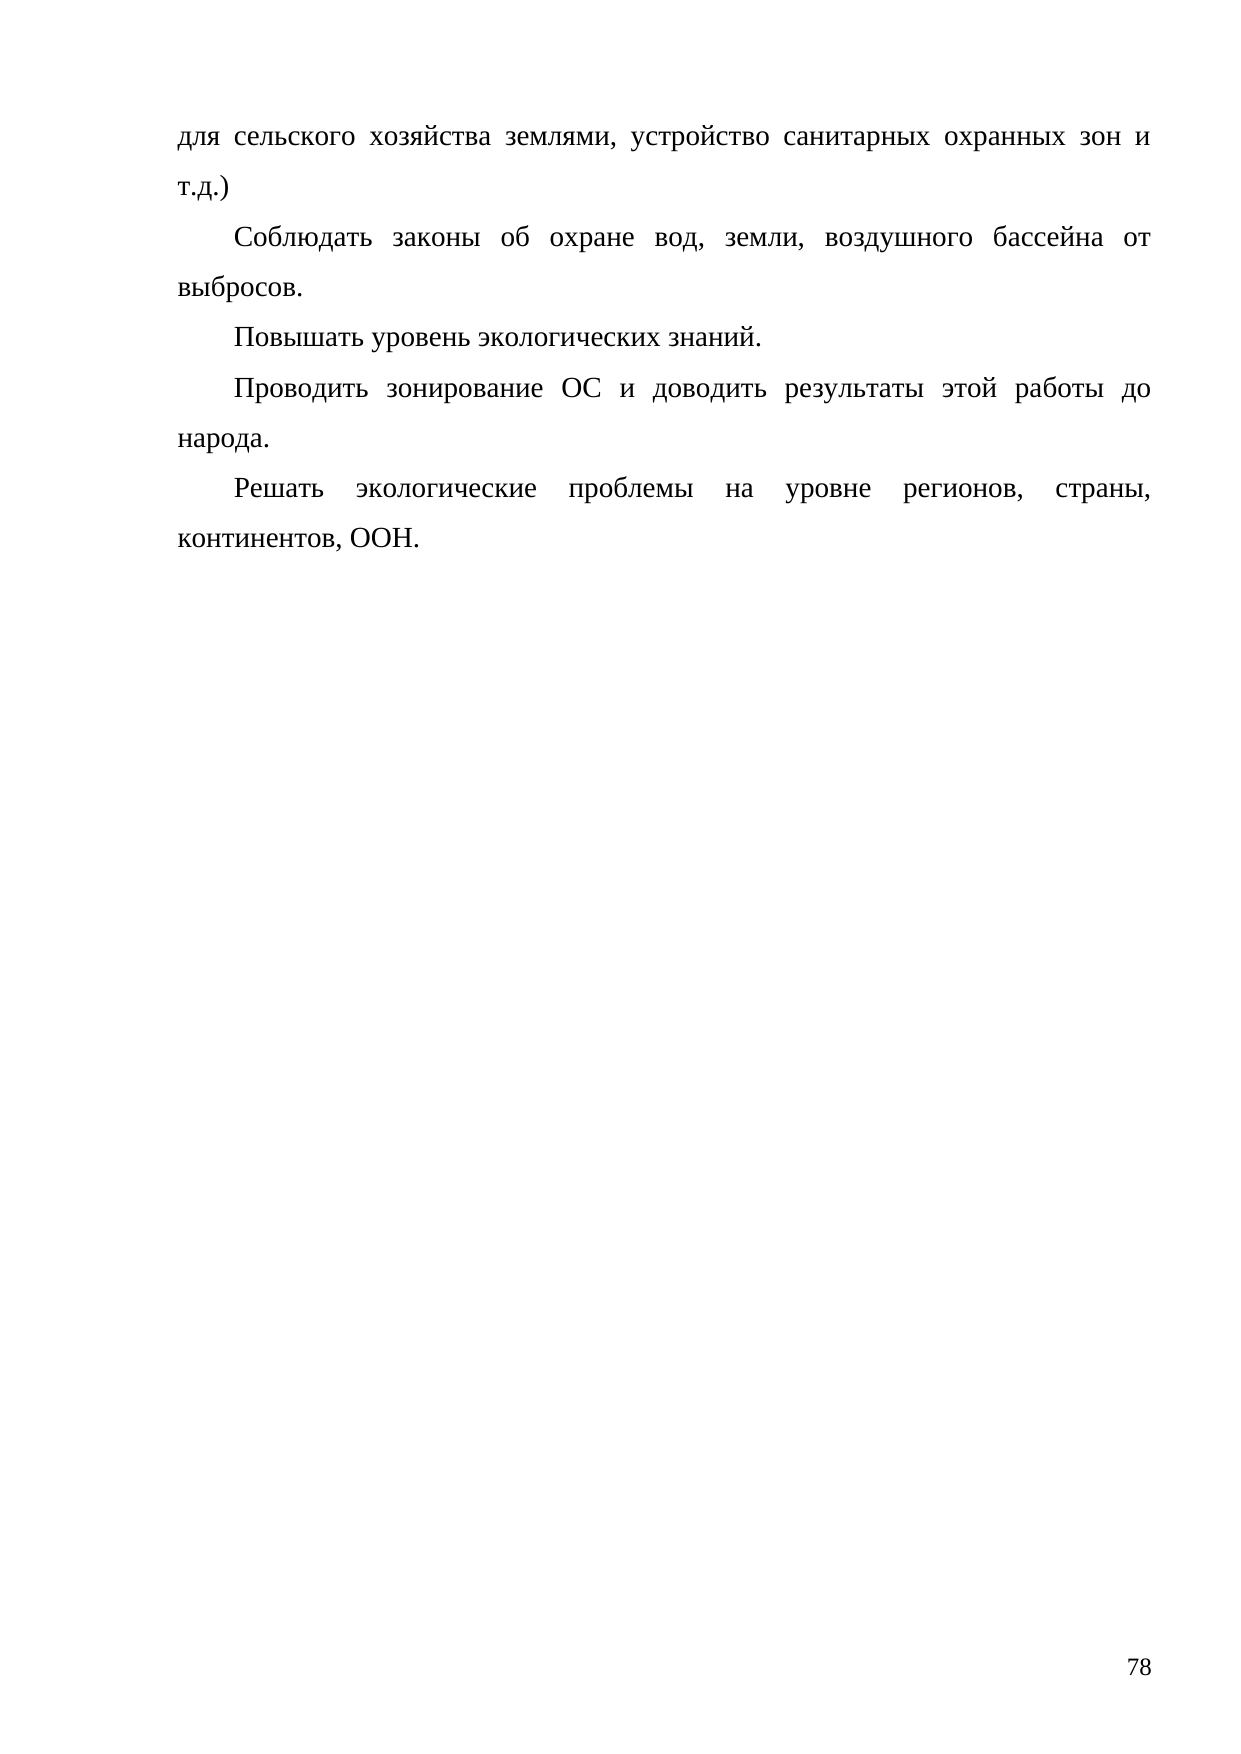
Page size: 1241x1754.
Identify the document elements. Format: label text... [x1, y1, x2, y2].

text Решать экологические проблемы на уровне регионов, страны, континентов, ООН. [177, 470, 1152, 554]
text Соблюдать законы об охране вод, земли, воздушного бассейна от выбросов. [177, 219, 1152, 303]
text Проводить зонирование ОС и доводить результаты этой работы до народа. [177, 370, 1152, 453]
text для сельского хозяйства землями, устройство санитарных охранных зон и т.д.) [177, 118, 1152, 202]
text Повышать уровень экологических знаний. [177, 319, 1152, 353]
